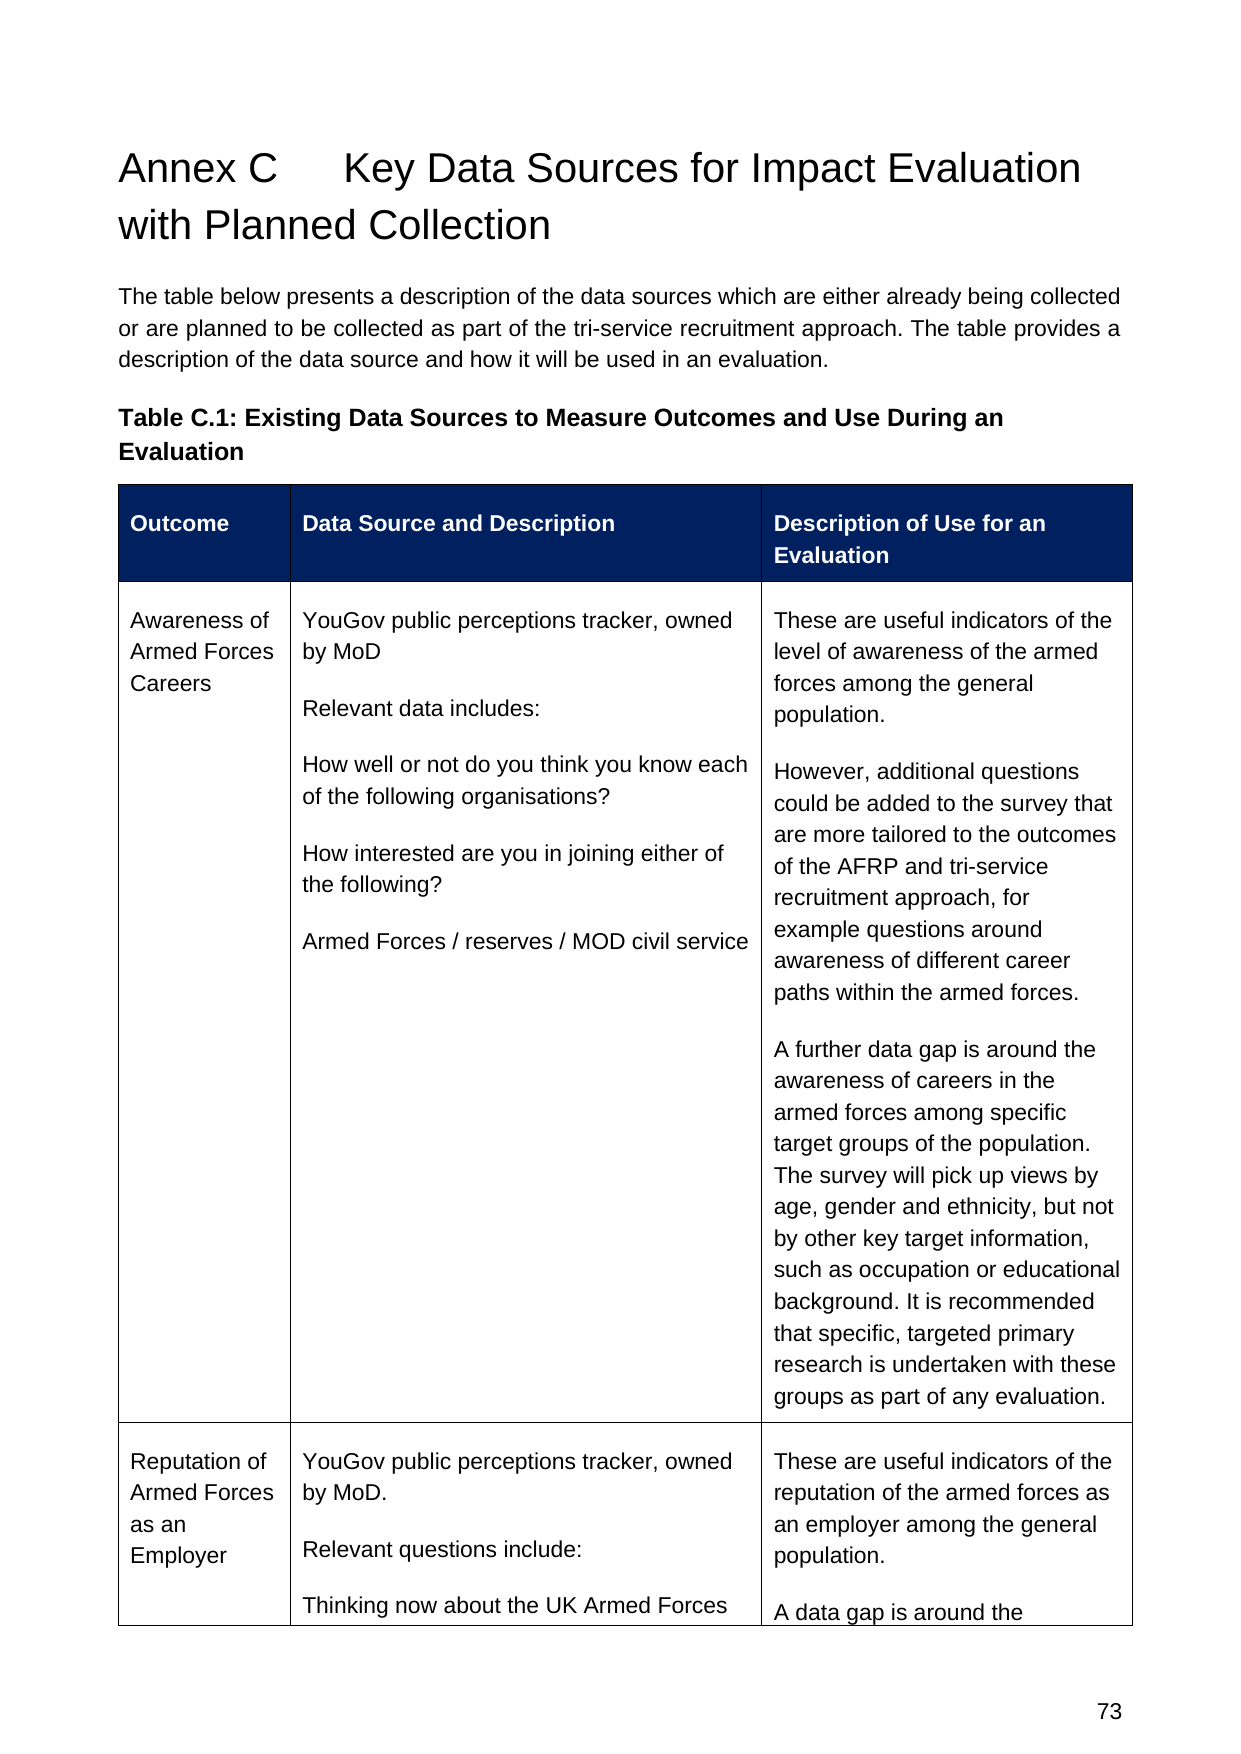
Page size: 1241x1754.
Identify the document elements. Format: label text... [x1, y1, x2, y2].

table_cell These are useful indicators of the reputation of the armed forces as an employer among the general population. A data gap is around the [762, 1423, 1132, 1625]
table_header Description of Use for an Evaluation [762, 485, 1132, 581]
table_cell These are useful indicators of the level of awareness of the armed forces among the general population. However, additional questions could be added to the survey that are more tailored to the outcomes of the AFRP and tri-service recruitment approach, for example questions around awareness of different career paths within the armed forces. A further data gap is around the awareness of careers in the armed forces among specific target groups of the population. The survey will pick up views by age, gender and ethnicity, but not by other key target information, such as occupation or educational background. It is recommended that specific, targeted primary research is undertaken with these groups as part of any evaluation. [762, 582, 1132, 1422]
table_header Data Source and Description [291, 485, 761, 581]
table_cell Reputation of Armed Forces as an Employer [119, 1423, 290, 1625]
text Table C.1: Existing Data Sources to Measure Outcomes and Use During an Evaluation [118, 403, 1122, 466]
table_cell YouGov public perceptions tracker, owned by MoD Relevant data includes: How well or not do you think you know each of the following organisations? How interested are you in joining either of the following? Armed Forces / reserves / MOD civil service [291, 582, 761, 1422]
subtitle Annex C Key Data Sources for Impact Evaluation with Planned Collection [118, 143, 1122, 248]
table_header Outcome [119, 485, 290, 581]
table_cell Awareness of Armed Forces Careers [119, 582, 290, 1422]
text The table below presents a description of the data sources which are either already being collected or are planned to be collected as part of the tri-service recruitment approach. The table provides a description of the data source and how it will be used in an evaluation. [118, 283, 1122, 373]
table_cell YouGov public perceptions tracker, owned by MoD. Relevant questions include: Thinking now about the UK Armed Forces [291, 1423, 761, 1625]
